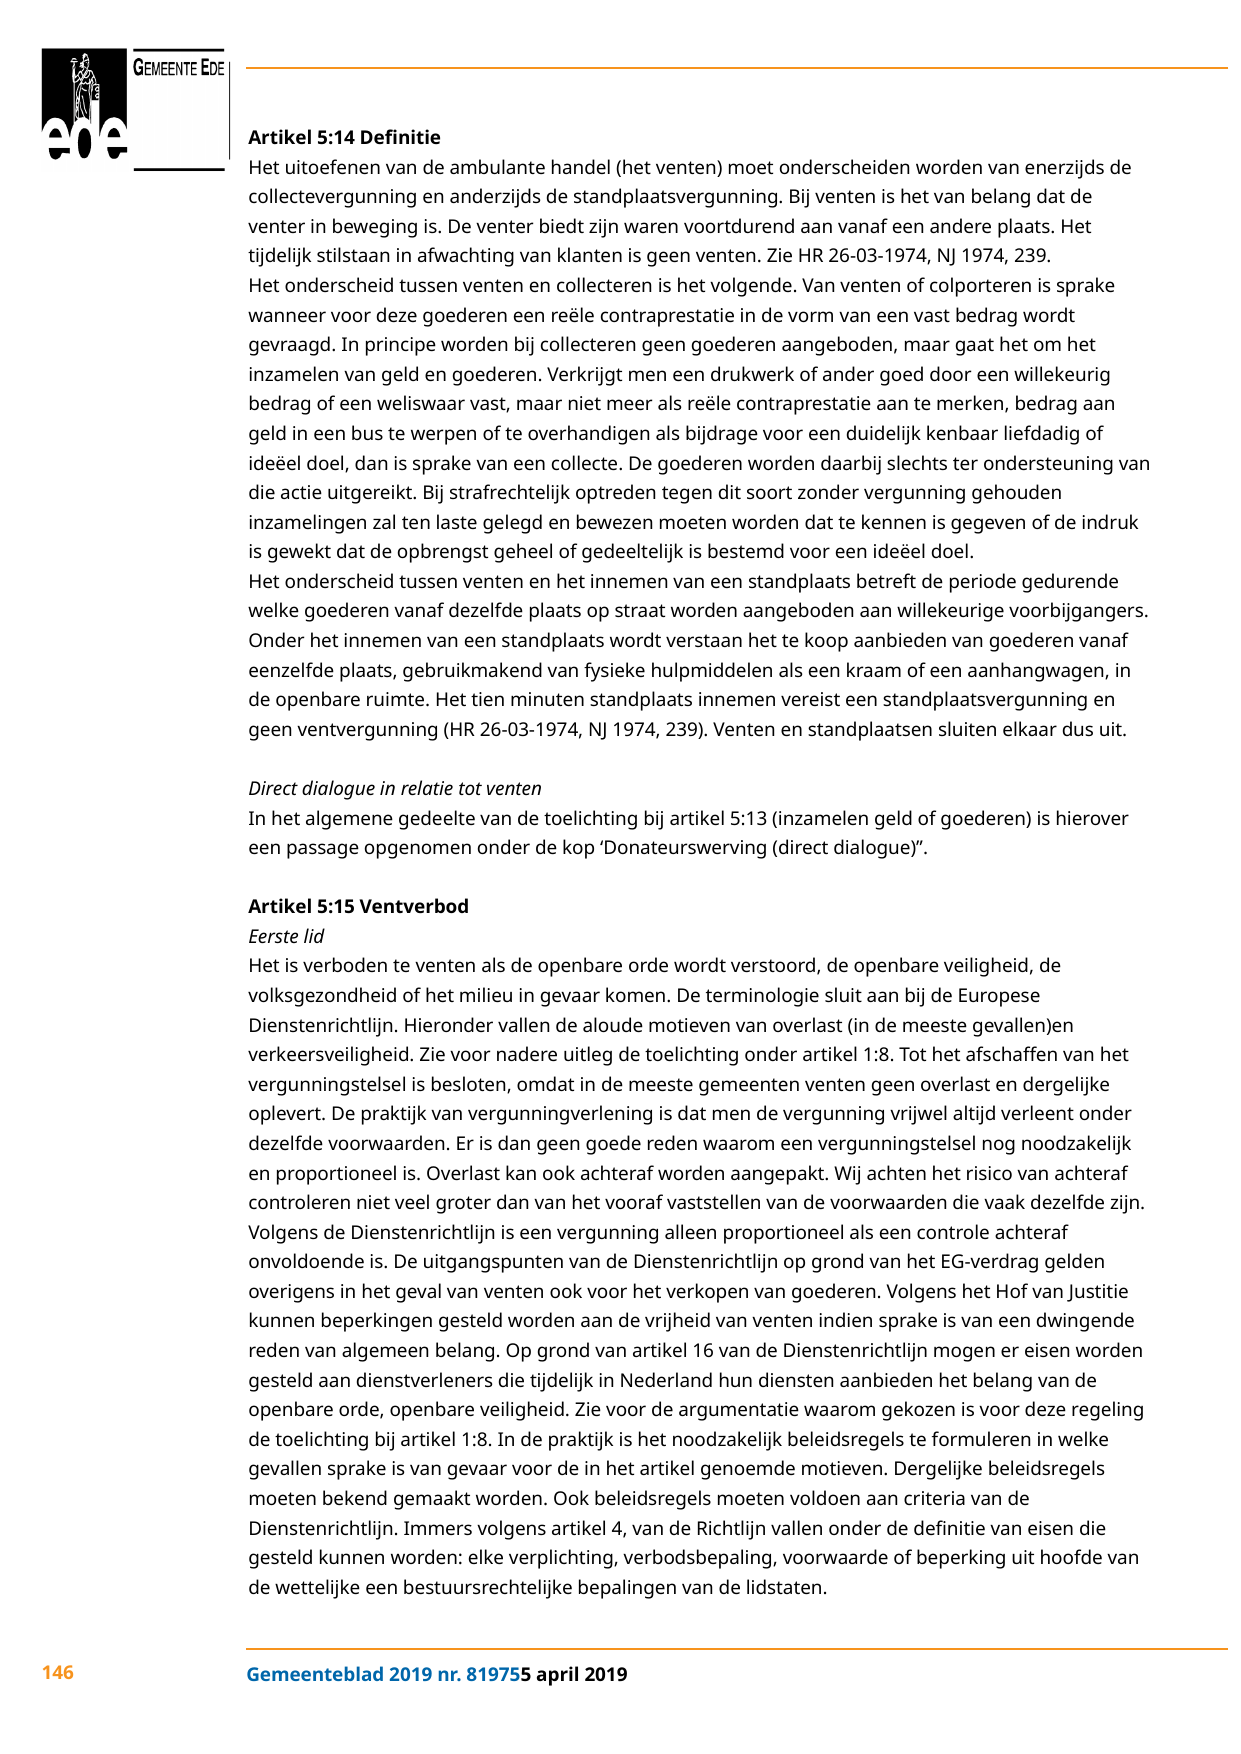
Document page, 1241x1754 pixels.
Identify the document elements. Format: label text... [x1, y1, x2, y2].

picture [41, 47, 231, 172]
text Artikel 5:14 Definitie [248, 124, 1152, 150]
text Het onderscheid tussen venten en collecteren is het volgende. Van venten of colporteren is sprake wanneer voor deze goederen een reële contraprestatie in de vorm van een vast bedrag wordt gevraagd. In principe worden bij collecteren geen goederen aangeboden, maar gaat het om het inzamelen van geld en goederen. Verkrijgt men een drukwerk of ander goed door een willekeurig bedrag of een weliswaar vast, maar niet meer als reële contraprestatie aan te merken, bedrag aan geld in een bus te werpen of te overhandigen als bijdrage voor een duidelijk kenbaar liefdadig of ideëel doel, dan is sprake van een collecte. De goederen worden daarbij slechts ter ondersteuning van die actie uitgereikt. Bij strafrechtelijk optreden tegen dit soort zonder vergunning gehouden inzamelingen zal ten laste gelegd en bewezen moeten worden dat te kennen is gegeven of de indruk is gewekt dat de opbrengst geheel of gedeeltelijk is bestemd voor een ideëel doel. [248, 272, 1152, 564]
text Het uitoefenen van de ambulante handel (het venten) moet onderscheiden worden van enerzijds de collectevergunning en anderzijds de standplaatsvergunning. Bij venten is het van belang dat de venter in beweging is. De venter biedt zijn waren voortdurend aan vanaf een andere plaats. Het tijdelijk stilstaan in afwachting van klanten is geen venten. Zie HR 26-03-1974, NJ 1974, 239. [248, 154, 1152, 268]
text Artikel 5:15 Ventverbod [248, 893, 1152, 919]
text Eerste lid [248, 923, 1152, 949]
text Het is verboden te venten als de openbare orde wordt verstoord, de openbare veiligheid, de volksgezondheid of het milieu in gevaar komen. De terminologie sluit aan bij de Europese Dienstenrichtlijn. Hieronder vallen de aloude motieven van overlast (in de meeste gevallen)en verkeersveiligheid. Zie voor nadere uitleg de toelichting onder artikel 1:8. Tot het afschaffen van het vergunningstelsel is besloten, omdat in de meeste gemeenten venten geen overlast en dergelijke oplevert. De praktijk van vergunningverlening is dat men de vergunning vrijwel altijd verleent onder dezelfde voorwaarden. Er is dan geen goede reden waarom een vergunningstelsel nog noodzakelijk en proportioneel is. Overlast kan ook achteraf worden aangepakt. Wij achten het risico van achteraf controleren niet veel groter dan van het vooraf vaststellen van de voorwaarden die vaak dezelfde zijn. Volgens de Dienstenrichtlijn is een vergunning alleen proportioneel als een controle achteraf onvoldoende is. De uitgangspunten van de Dienstenrichtlijn op grond van het EG-verdrag gelden overigens in het geval van venten ook voor het verkopen van goederen. Volgens het Hof van Justitie kunnen beperkingen gesteld worden aan de vrijheid van venten indien sprake is van een dwingende reden van algemeen belang. Op grond van artikel 16 van de Dienstenrichtlijn mogen er eisen worden gesteld aan dienstverleners die tijdelijk in Nederland hun diensten aanbieden het belang van de openbare orde, openbare veiligheid. Zie voor de argumentatie waarom gekozen is voor deze regeling de toelichting bij artikel 1:8. In de praktijk is het noodzakelijk beleidsregels te formuleren in welke gevallen sprake is van gevaar voor de in het artikel genoemde motieven. Dergelijke beleidsregels moeten bekend gemaakt worden. Ook beleidsregels moeten voldoen aan criteria van de Dienstenrichtlijn. Immers volgens artikel 4, van de Richtlijn vallen onder de definitie van eisen die gesteld kunnen worden: elke verplichting, verbodsbepaling, voorwaarde of beperking uit hoofde van de wettelijke een bestuursrechtelijke bepalingen van de lidstaten. [248, 953, 1152, 1600]
text In het algemene gedeelte van de toelichting bij artikel 5:13 (inzamelen geld of goederen) is hierover een passage opgenomen onder de kop ‘Donateurswerving (direct dialogue)”. [248, 805, 1152, 860]
text Het onderscheid tussen venten en het innemen van een standplaats betreft de periode gedurende welke goederen vanaf dezelfde plaats op straat worden aangeboden aan willekeurige voorbijgangers. Onder het innemen van een standplaats wordt verstaan het te koop aanbieden van goederen vanaf eenzelfde plaats, gebruikmakend van fysieke hulpmiddelen als een kraam of een aanhangwagen, in de openbare ruimte. Het tien minuten standplaats innemen vereist een standplaatsvergunning en geen ventvergunning (HR 26-03-1974, NJ 1974, 239). Venten en standplaatsen sluiten elkaar dus uit. [248, 568, 1152, 742]
text Direct dialogue in relatie tot venten [248, 775, 1152, 801]
